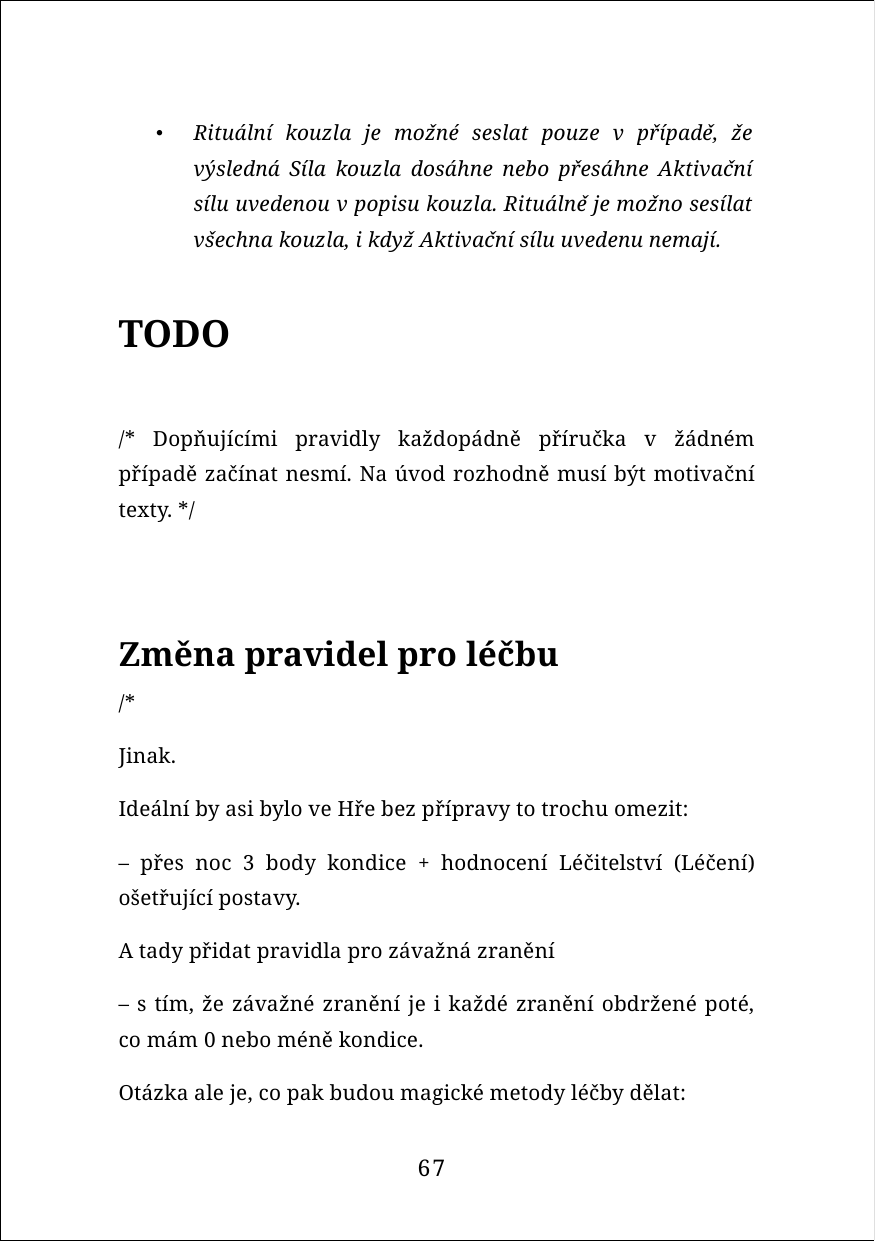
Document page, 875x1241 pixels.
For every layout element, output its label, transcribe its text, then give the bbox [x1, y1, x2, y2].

text Otázka ale je, co pak budou magické metody léčby dělat: [118, 1078, 756, 1107]
text – s tím, že závažné zranění je i každé zranění obdržené poté, co mám 0 nebo méně kondice. [118, 989, 756, 1053]
text A tady přidat pravidla pro závažná zranění [118, 936, 756, 965]
list Rituální kouzla je možné seslat pouze v případě, že výsledná Síla kouzla dosáhne nebo přesáhne Aktivační sílu uvedenou v popisu kouzla. Rituálně je možno sesílat všechna kouzla, i když Aktivační sílu uvedenu nemají. [156, 118, 756, 253]
subtitle TODO [118, 308, 756, 359]
text Jinak. [118, 741, 756, 769]
text /* Dopňujícími pravidly každopádně příručka v žádném případě začínat nesmí. Na úvod rozhodně musí být motivační texty. */ [118, 424, 756, 523]
text – přes noc 3 body kondice + hodnocení Léčitelství (Léčení) ošetřující postavy. [118, 848, 756, 912]
text Ideální by asi bylo ve Hře bez přípravy to trochu omezit: [118, 794, 756, 823]
text /* [118, 688, 756, 716]
subtitle Změna pravidel pro léčbu [118, 631, 756, 676]
